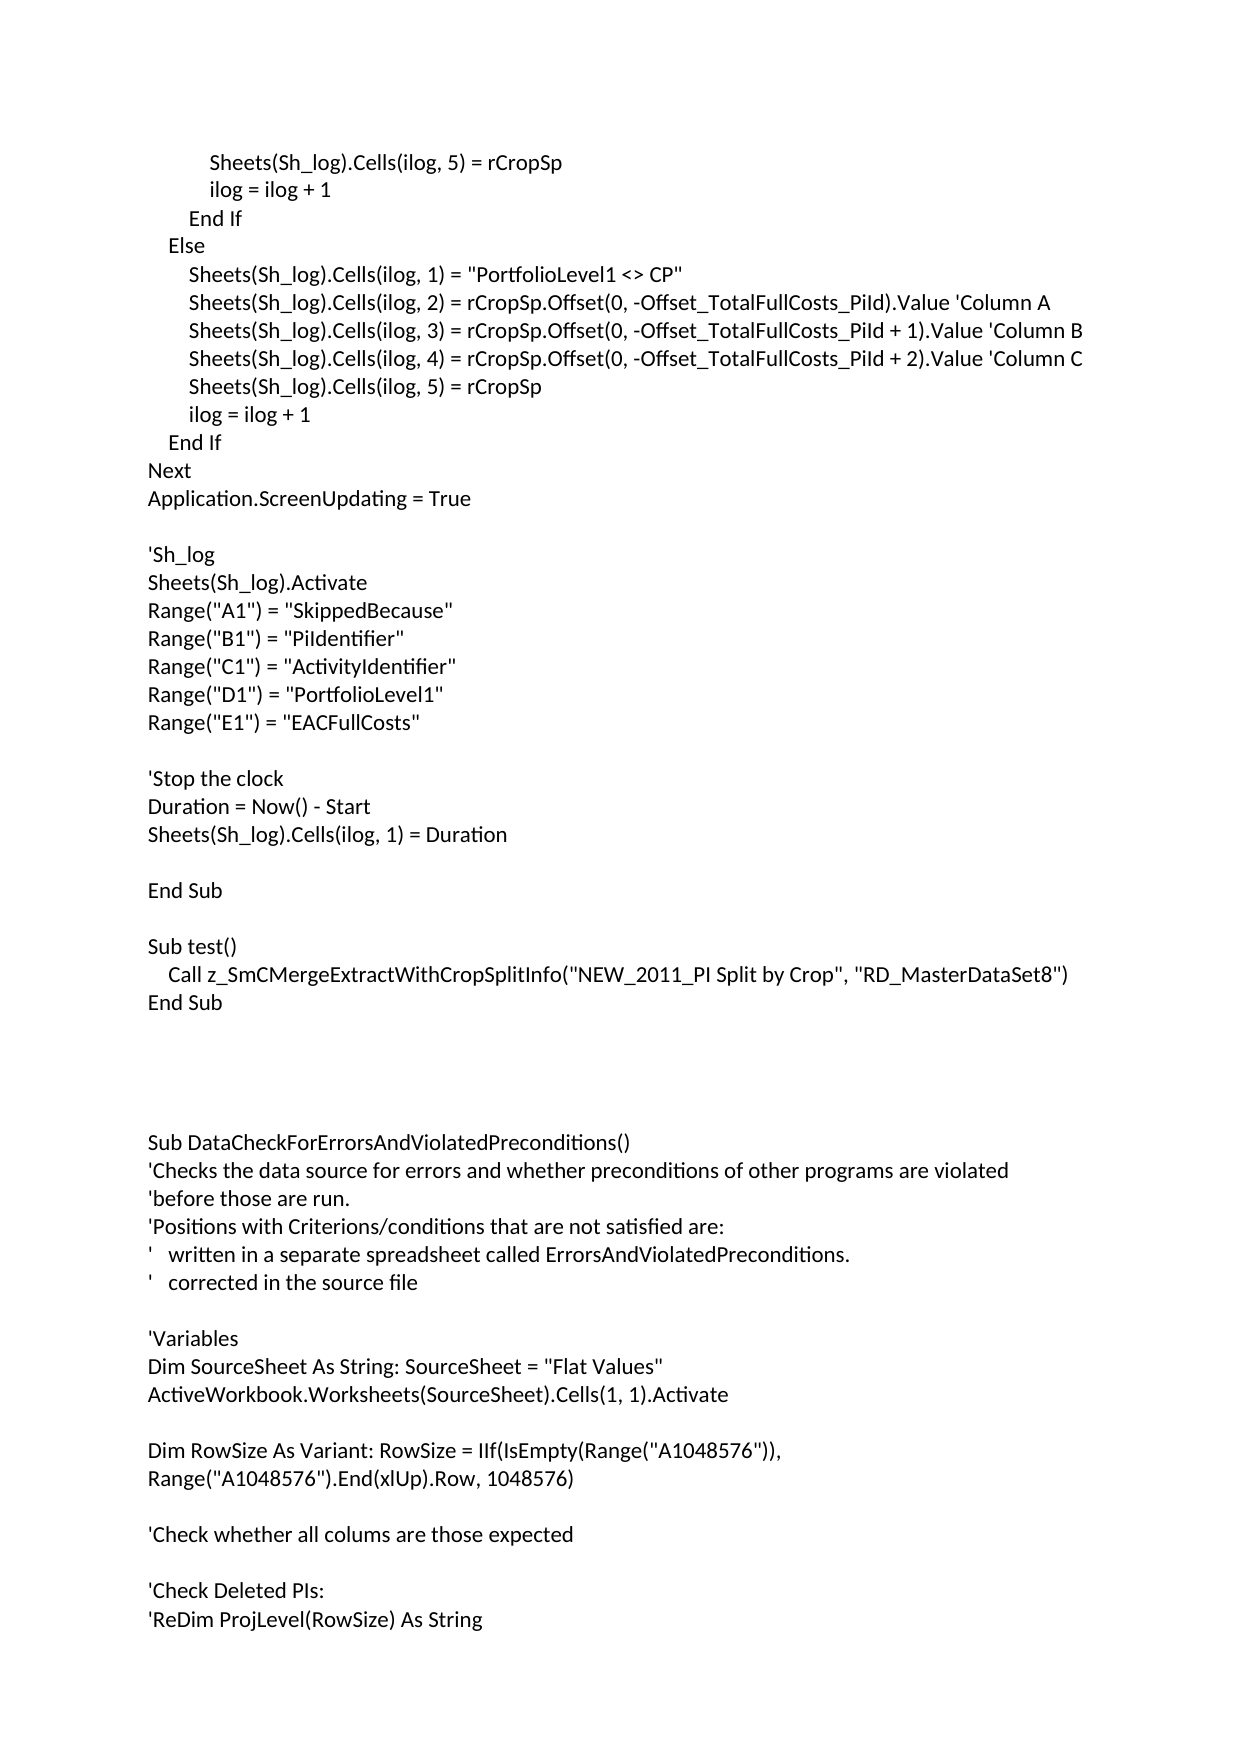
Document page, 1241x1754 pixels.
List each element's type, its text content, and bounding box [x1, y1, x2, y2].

text Sheets(Sh_log).Cells(ilog, 4) = rCropSp.Offset(0, -Offset_TotalFullCosts_PiId + 2).Value 'Column C [148, 344, 1093, 372]
text 'Sh_log [148, 540, 1093, 568]
text Sheets(Sh_log).Activate [148, 568, 1093, 596]
text 'before those are run. [148, 1184, 1093, 1212]
text End If [148, 428, 1093, 456]
text Duration = Now() - Start [148, 792, 1093, 820]
text Sheets(Sh_log).Cells(ilog, 1) = "PortfolioLevel1 <> CP" [148, 260, 1093, 288]
text ' corrected in the source file [148, 1268, 1093, 1296]
text 'ReDim ProjLevel(RowSize) As String [148, 1605, 1093, 1633]
text End If [148, 204, 1093, 232]
text Dim SourceSheet As String: SourceSheet = "Flat Values" [148, 1352, 1093, 1381]
text 'Positions with Criterions/conditions that are not satisfied are: [148, 1212, 1093, 1240]
text Range("C1") = "ActivityIdentifier" [148, 652, 1093, 680]
text Sheets(Sh_log).Cells(ilog, 3) = rCropSp.Offset(0, -Offset_TotalFullCosts_PiId + 1).Value 'Column B [148, 316, 1093, 344]
text Sub DataCheckForErrorsAndViolatedPreconditions() [148, 1128, 1093, 1156]
text ilog = ilog + 1 [148, 400, 1093, 428]
text Range("B1") = "PiIdentifier" [148, 624, 1093, 652]
text Application.ScreenUpdating = True [148, 484, 1093, 512]
text Sheets(Sh_log).Cells(ilog, 2) = rCropSp.Offset(0, -Offset_TotalFullCosts_PiId).Value 'Column A [148, 288, 1093, 316]
text Else [148, 232, 1093, 260]
text ' written in a separate spreadsheet called ErrorsAndViolatedPreconditions. [148, 1240, 1093, 1268]
text End Sub [148, 988, 1093, 1016]
text ActiveWorkbook.Worksheets(SourceSheet).Cells(1, 1).Activate [148, 1381, 1093, 1408]
text Next [148, 456, 1093, 484]
text 'Stop the clock [148, 764, 1093, 792]
text Sub test() [148, 932, 1093, 960]
text ilog = ilog + 1 [148, 176, 1093, 204]
text Sheets(Sh_log).Cells(ilog, 1) = Duration [148, 820, 1093, 848]
text 'Check Deleted PIs: [148, 1577, 1093, 1605]
text Sheets(Sh_log).Cells(ilog, 5) = rCropSp [148, 148, 1093, 176]
text Dim RowSize As Variant: RowSize = IIf(IsEmpty(Range("A1048576")), Range("A1048576").End(xlUp).Row, 1048576) [148, 1437, 1093, 1493]
text Range("A1") = "SkippedBecause" [148, 596, 1093, 624]
text 'Checks the data source for errors and whether preconditions of other programs are violated [148, 1156, 1093, 1184]
text Sheets(Sh_log).Cells(ilog, 5) = rCropSp [148, 372, 1093, 400]
text 'Check whether all colums are those expected [148, 1521, 1093, 1549]
text 'Variables [148, 1324, 1093, 1352]
text Range("D1") = "PortfolioLevel1" [148, 680, 1093, 708]
text End Sub [148, 876, 1093, 904]
text Range("E1") = "EACFullCosts" [148, 708, 1093, 736]
text Call z_SmCMergeExtractWithCropSplitInfo("NEW_2011_PI Split by Crop", "RD_MasterDataSet8") [148, 960, 1093, 988]
